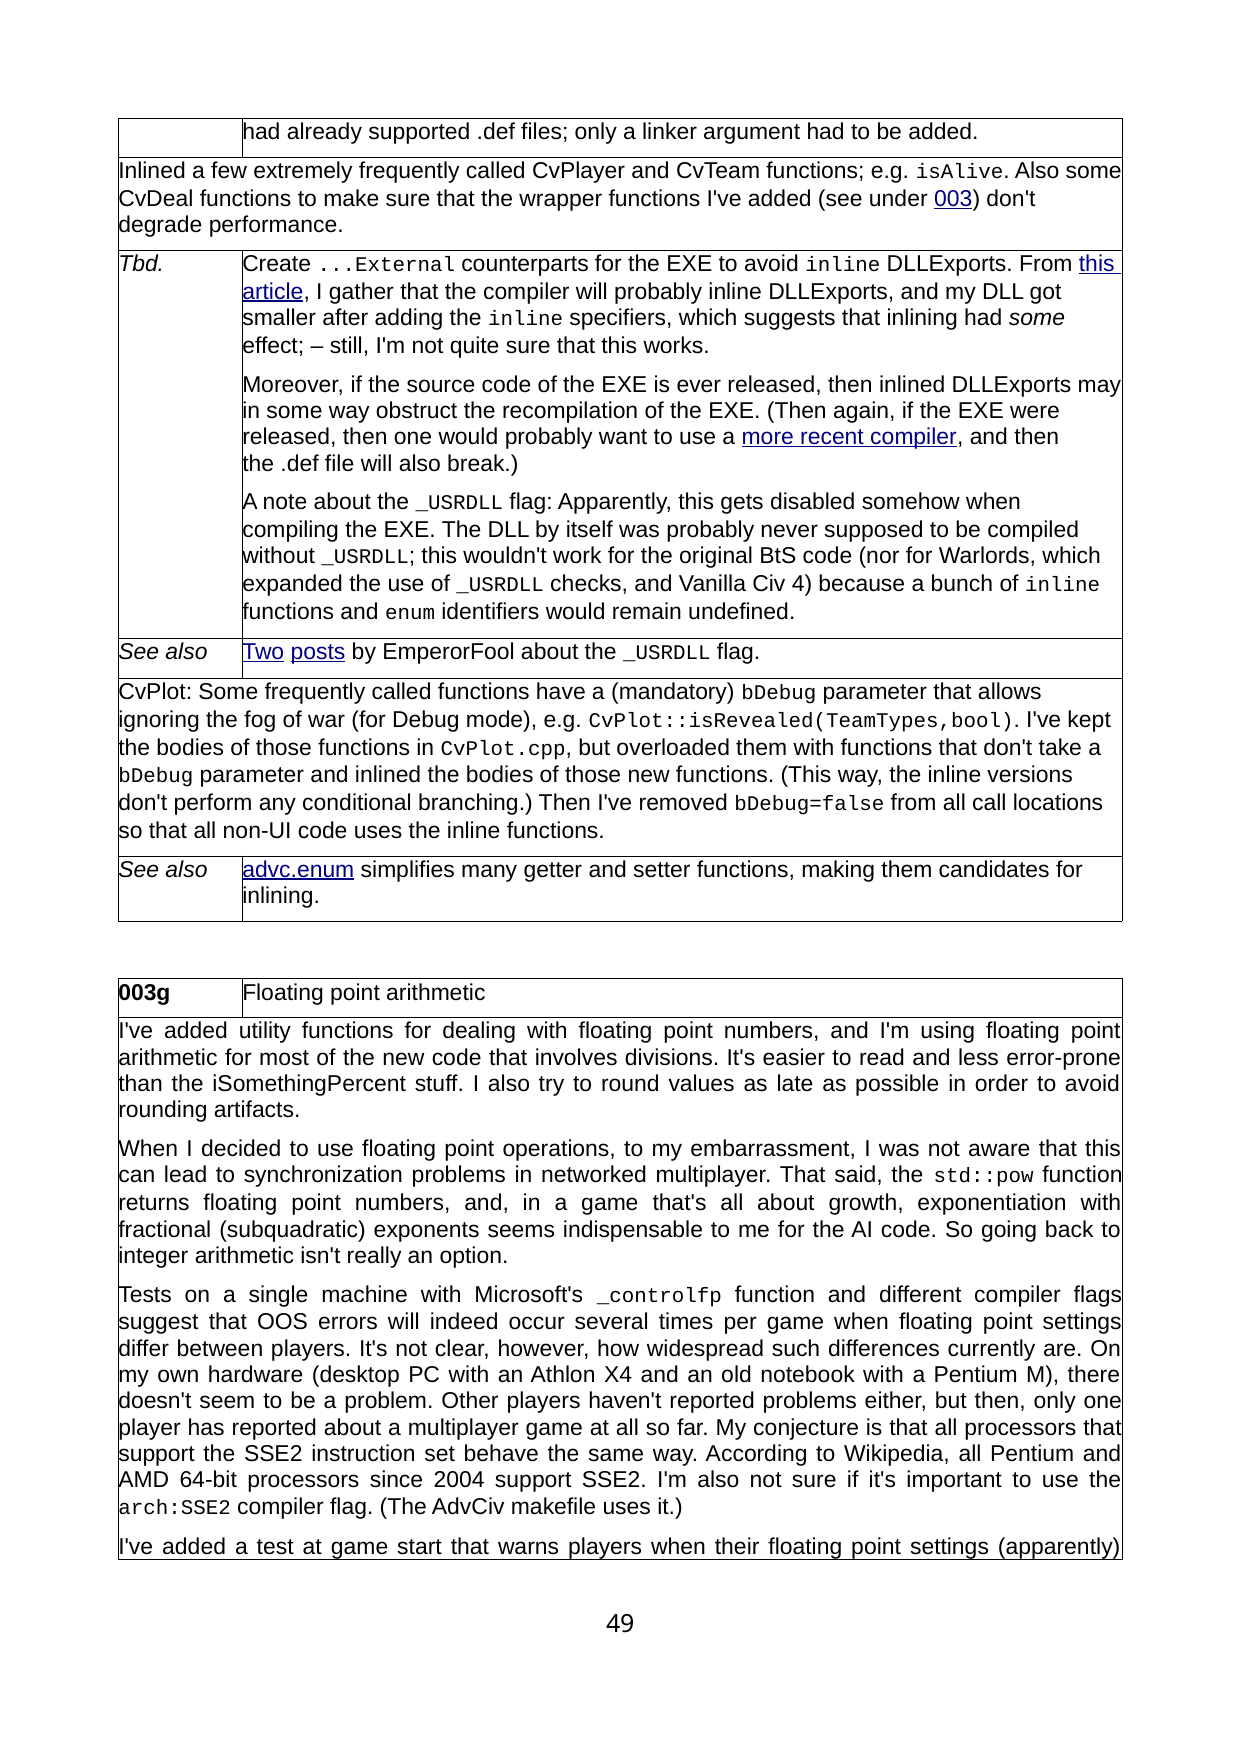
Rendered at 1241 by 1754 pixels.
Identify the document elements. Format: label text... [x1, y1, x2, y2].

table_header Floating point arithmetic [243, 979, 1122, 1017]
table_cell advc.enum simplifies many getter and setter functions, making them candidates for inlining. [243, 857, 1122, 921]
table_cell Create ...External counterparts for the EXE to avoid inline DLLExports. From this article, I gather that the compiler will probably inline DLLExports, and my DLL got smaller after adding the inline specifiers, which suggests that inlining had some effect; – still, I'm not quite sure that this works. Moreover, if the source code of the EXE is ever released, then inlined DLLExports may in some way obstruct the recompilation of the EXE. (Then again, if the EXE were released, then one would probably want to use a more recent compiler, and then the .def file will also break.) A note about the _USRDLL flag: Apparently, this gets disabled somehow when compiling the EXE. The DLL by itself was probably never supposed to be compiled without _USRDLL; this wouldn't work for the original BtS code (nor for Warlords, which expanded the use of _USRDLL checks, and Vanilla Civ 4) because a bunch of inline functions and enum identifiers would remain undefined. [243, 251, 1122, 638]
table_cell See also [119, 857, 242, 921]
table_cell had already supported .def files; only a linker argument had to be added. [243, 119, 1122, 157]
table_cell Tbd. [119, 251, 242, 638]
table_cell [119, 119, 242, 157]
table_header 003g [119, 979, 242, 1017]
table_cell CvPlot: Some frequently called functions have a (mandatory) bDebug parameter that allows ignoring the fog of war (for Debug mode), e.g. CvPlot::isRevealed(TeamTypes,bool). I've kept the bodies of those functions in CvPlot.cpp, but overloaded them with functions that don't take a bDebug parameter and inlined the bodies of those new functions. (This way, the inline versions don't perform any conditional branching.) Then I've removed bDebug=false from all call locations so that all non-UI code uses the inline functions. [119, 679, 1122, 856]
table_cell Two posts by EmperorFool about the _USRDLL flag. [243, 639, 1122, 678]
table_cell See also [119, 639, 242, 678]
table_cell Inlined a few extremely frequently called CvPlayer and CvTeam functions; e.g. isAlive. Also some CvDeal functions to make sure that the wrapper functions I've added (see under 003) don't degrade performance. [119, 158, 1122, 250]
table_cell I've added utility functions for dealing with floating point numbers, and I'm using floating point arithmetic for most of the new code that involves divisions. It's easier to read and less error-prone than the iSomethingPercent stuff. I also try to round values as late as possible in order to avoid rounding artifacts. When I decided to use floating point operations, to my embarrassment, I was not aware that this can lead to synchronization problems in networked multiplayer. That said, the std::pow function returns floating point numbers, and, in a game that's all about growth, exponentiation with fractional (subquadratic) exponents seems indispensable to me for the AI code. So going back to integer arithmetic isn't really an option. Tests on a single machine with Microsoft's _controlfp function and different compiler flags suggest that OOS errors will indeed occur several times per game when floating point settings differ between players. It's not clear, however, how widespread such differences currently are. On my own hardware (desktop PC with an Athlon X4 and an old notebook with a Pentium M), there doesn't seem to be a problem. Other players haven't reported problems either, but then, only one player has reported about a multiplayer game at all so far. My conjecture is that all processors that support the SSE2 instruction set behave the same way. According to Wikipedia, all Pentium and AMD 64-bit processors since 2004 support SSE2. I'm also not sure if it's important to use the arch:SSE2 compiler flag. (The AdvCiv makefile uses it.) I've added a test at game start that warns players when their floating point settings (apparently) [119, 1018, 1122, 1559]
